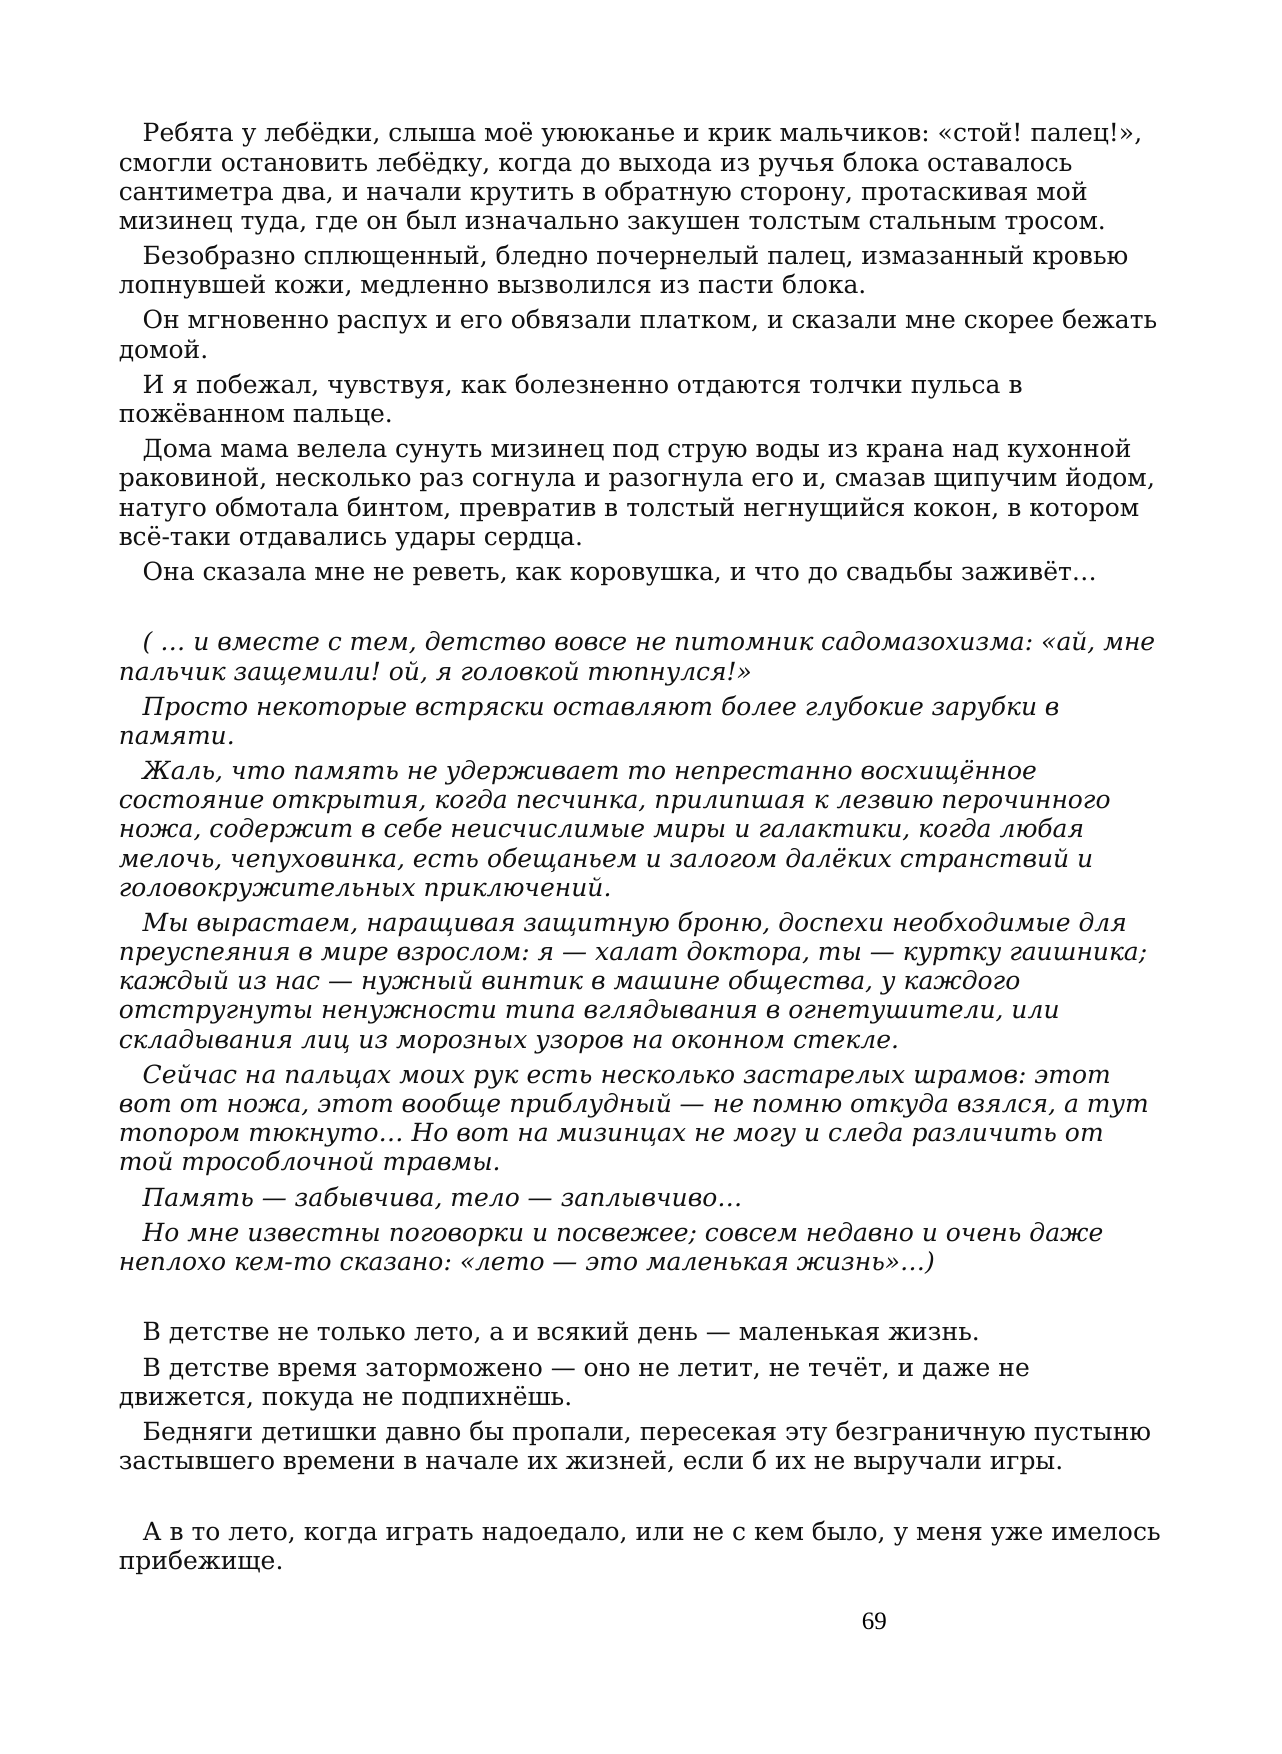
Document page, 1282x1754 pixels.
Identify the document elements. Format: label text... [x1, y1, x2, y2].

text Ребята у лебёдки, слыша моё уююканье и крик мальчиков: «стой! палец!», смогли остановить лебёдку, когда до выхода из ручья блока оставалось сантиметра два, и начали крутить в обратную сторону, протаскивая мой мизинец туда, где он был изначально закушен толстым стальным тросом. [118, 118, 1162, 235]
text Она сказала мне не реветь, как коровушка, и что до свадьбы заживёт… [118, 557, 1162, 586]
text ( … и вместе с тем, детство вовсе не питомник садомазохизма: «ай, мне пальчик защемили! ой, я головкой тюпнулся!» [118, 627, 1162, 686]
text Просто некоторые встряски оставляют более глубокие зарубки в памяти. [118, 692, 1162, 750]
text Сейчас на пальцах моих рук есть несколько застарелых шрамов: этот вот от ножа, этот вообще приблудный — не помню откуда взялся, а тут топором тюкнуто… Но вот на мизинцах не могу и следа различить от той трособлочной травмы. [118, 1060, 1162, 1177]
text И я побежал, чувствуя, как болезненно отдаются толчки пульса в пожёванном пальце. [118, 370, 1162, 428]
text В детстве не только лето, а и всякий день — маленькая жизнь. [118, 1317, 1162, 1347]
text Он мгновенно распух и его обвязали платком, и сказали мне скорее бежать домой. [118, 306, 1162, 364]
text В детстве время заторможено — оно не летит, не течёт, и даже не движется, покуда не подпихнёшь. [118, 1353, 1162, 1411]
text Но мне известны поговорки и посвежее; совсем недавно и очень даже неплохо кем-то сказано: «лето — это маленькая жизнь»…) [118, 1218, 1162, 1276]
text Дома мама велела сунуть мизинец под струю воды из крана над кухонной раковиной, несколько раз согнула и разогнула его и, смазав щипучим йодом, натуго обмотала бинтом, превратив в толстый негнущийся кокон, в котором всё-таки отдавались удары сердца. [118, 434, 1162, 551]
text Мы вырастаем, наращивая защитную броню, доспехи необходимые для преуспеяния в мире взрослом: я — халат доктора, ты — куртку гаишника; каждый из нас — нужный винтик в машине общества, у каждого отстругнуты ненужности типа вглядывания в огнетушители, или складывания лиц из морозных узоров на оконном стекле. [118, 908, 1162, 1054]
text Память — забывчива, тело — заплывчиво… [118, 1183, 1162, 1212]
text Бедняги детишки давно бы пропали, пересекая эту безграничную пустыню застывшего времени в начале их жизней, если б их не выручали игры. [118, 1417, 1162, 1475]
text Безобразно сплющенный, бледно почернелый палец, измазанный кровью лопнувшей кожи, медленно вызволился из пасти блока. [118, 241, 1162, 299]
text Жаль, что память не удерживает то непрестанно восхищённое состояние открытия, когда песчинка, прилипшая к лезвию перочинного ножа, содержит в себе неисчислимые миры и галактики, когда любая мелочь, чепуховинка, есть обещаньем и залогом далёких странствий и головокружительных приключений. [118, 756, 1162, 902]
text А в то лето, когда играть надоедало, или не с кем было, у меня уже имелось прибежище. [118, 1517, 1162, 1575]
